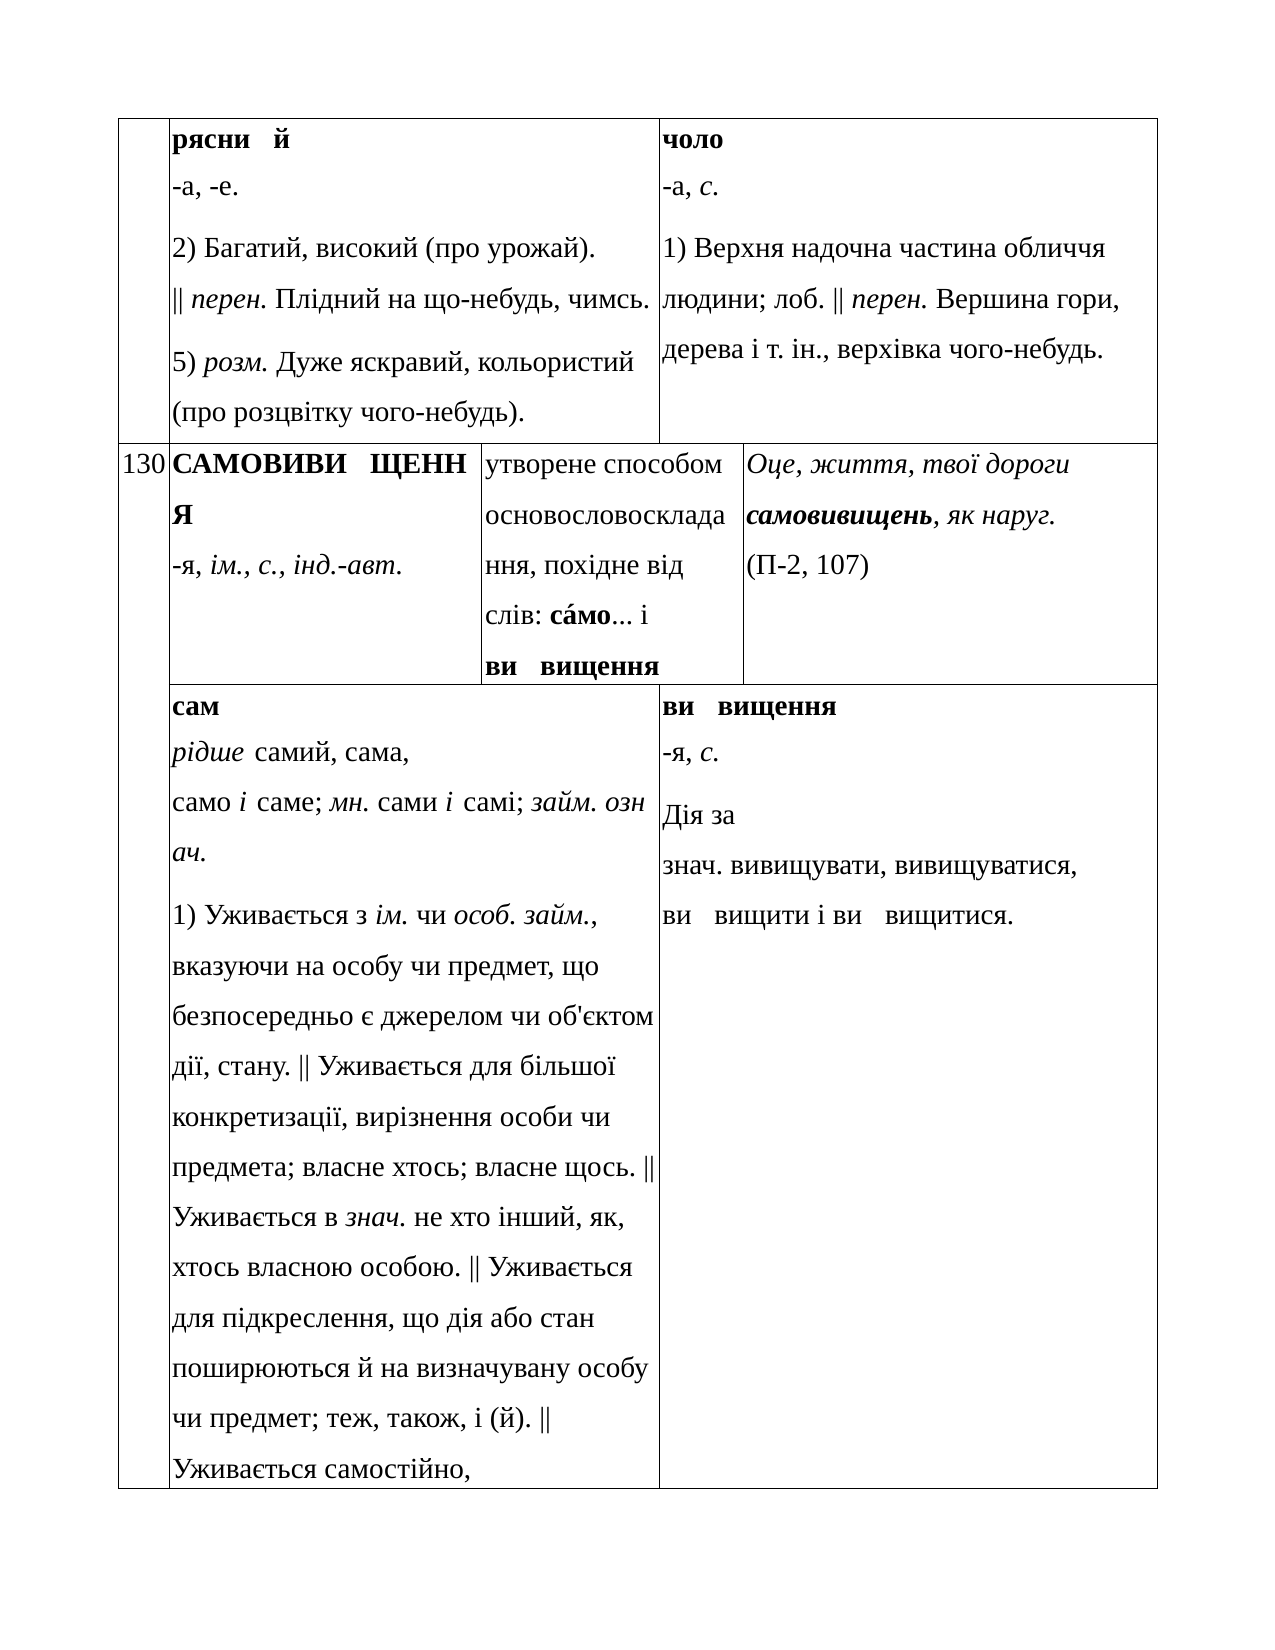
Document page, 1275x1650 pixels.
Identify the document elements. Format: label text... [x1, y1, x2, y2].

table_cell Оце, життя, твої дороги самовивищень, як наруг. (П‑2, 107) [744, 444, 1157, 684]
table_cell рясний -а, -е. 2) Багатий, високий (про урожай). || перен. Плідний на що-небудь, чимсь. 5) розм. Дуже яскравий, кольористий (про розцвітку чого-небудь). [170, 119, 659, 443]
table_cell [119, 119, 169, 443]
table_cell 130 [119, 444, 169, 1487]
table_cell Самовивищення -я, ім., с., інд.-авт. [170, 444, 481, 684]
table_cell утворене способом основословоскладання, похідне від слів: сáмо... і вивищення [482, 444, 743, 684]
table_cell чоло -а, с. 1) Верхня надочна частина обличчя людини; лоб. || перен. Вершина гори, дерева і т. ін., верхівка чого-небудь. [660, 119, 1157, 443]
table_cell сам рідше самий, сама, само і саме; мн. сами і самі; займ. означ. 1) Уживається з ім. чи особ. займ., вказуючи на особу чи предмет, що безпосередньо є джерелом чи об'єктом дії, стану. || Уживається для більшої конкретизації, вирізнення особи чи предмета; власне хтось; власне щось. || Уживається в знач. не хто інший, як, хтось власною особою. || Уживається для підкреслення, що дія або стан поширюються й на визначувану особу чи предмет; теж, також, і (й). || Уживається самостійно, [170, 685, 659, 1487]
table_cell вивищення -я, с. Дія за знач. вивищувати, вивищуватися, вивищити і вивищитися. [660, 685, 1157, 1487]
